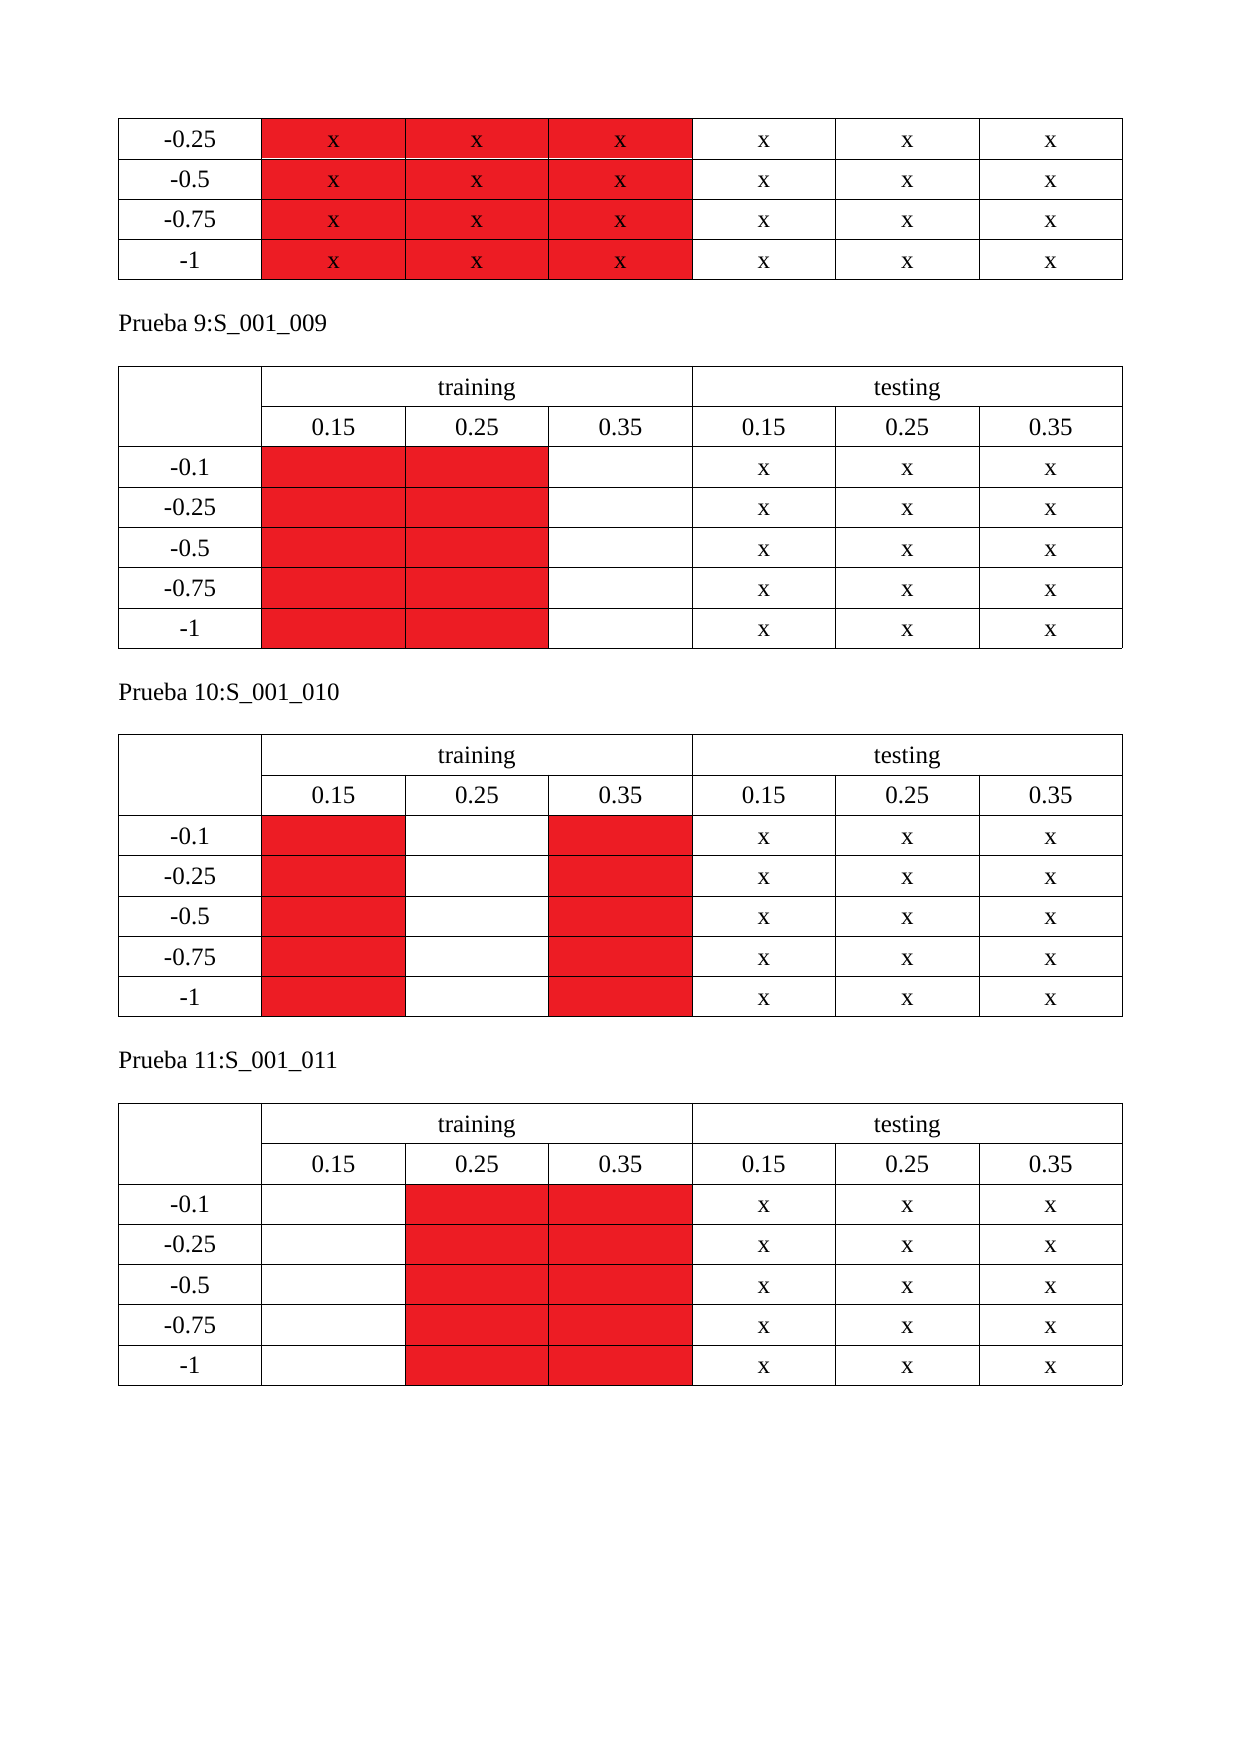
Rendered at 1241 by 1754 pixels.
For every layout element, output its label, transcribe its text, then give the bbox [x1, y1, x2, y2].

table_cell 0.25 [836, 776, 979, 815]
table_cell x [693, 609, 835, 648]
table_cell x [406, 200, 548, 239]
table_cell [262, 528, 405, 567]
table_cell [549, 977, 692, 1016]
table_cell -1 [119, 1346, 261, 1385]
table_cell x [549, 119, 692, 158]
table_cell x [406, 119, 548, 158]
table_cell [262, 977, 405, 1016]
table_cell [406, 816, 548, 855]
table_cell [262, 856, 405, 896]
table_cell [549, 1225, 692, 1264]
table_cell 0.15 [693, 407, 835, 446]
table_cell -0.25 [119, 1225, 261, 1264]
table_header training [262, 735, 692, 774]
table_cell 0.15 [262, 1144, 405, 1183]
table_cell 0.25 [406, 1144, 548, 1183]
table_cell x [836, 1346, 979, 1385]
table_cell [406, 897, 548, 936]
table_cell x [836, 488, 979, 527]
table_cell x [549, 160, 692, 199]
table_cell x [693, 937, 835, 976]
table_cell x [980, 528, 1122, 567]
table_cell x [980, 937, 1122, 976]
table_cell x [693, 568, 835, 608]
table_cell [549, 568, 692, 608]
table_cell -0.1 [119, 447, 261, 487]
table_cell x [693, 816, 835, 855]
table_cell x [836, 1225, 979, 1264]
table_cell 0.15 [693, 1144, 835, 1183]
table_cell -0.75 [119, 937, 261, 976]
table_cell -0.25 [119, 488, 261, 527]
table_cell [549, 937, 692, 976]
table_header training [262, 1104, 692, 1143]
table_cell -0.75 [119, 200, 261, 239]
table_cell x [406, 240, 548, 279]
table_cell x [836, 977, 979, 1016]
table_cell [406, 609, 548, 648]
table_cell [406, 937, 548, 976]
table_cell 0.15 [262, 776, 405, 815]
table_cell x [836, 1305, 979, 1345]
table_cell 0.25 [406, 776, 548, 815]
table_cell x [693, 160, 835, 199]
table_cell x [836, 160, 979, 199]
table_cell [262, 568, 405, 608]
table_cell [406, 1265, 548, 1304]
table_cell [262, 488, 405, 527]
table_cell x [980, 1346, 1122, 1385]
table_cell x [693, 1225, 835, 1264]
table_cell [549, 488, 692, 527]
table_header testing [693, 367, 1122, 406]
table_cell [406, 856, 548, 896]
table_cell x [836, 200, 979, 239]
table_cell x [980, 200, 1122, 239]
table_cell x [693, 119, 835, 158]
table_cell [406, 447, 548, 487]
table_cell -0.75 [119, 1305, 261, 1345]
table_cell [549, 1346, 692, 1385]
table_cell x [262, 119, 405, 158]
table_cell x [693, 1305, 835, 1345]
table_cell [262, 897, 405, 936]
table_cell x [980, 609, 1122, 648]
table_cell -1 [119, 609, 261, 648]
table_cell x [980, 240, 1122, 279]
table_cell x [836, 816, 979, 855]
table_cell [406, 1346, 548, 1385]
table_cell [406, 977, 548, 1016]
table_cell [406, 568, 548, 608]
table_cell 0.35 [980, 1144, 1122, 1183]
table_cell [262, 1346, 405, 1385]
table_cell [262, 1185, 405, 1224]
table_cell [549, 897, 692, 936]
text Prueba 9:S_001_009 [118, 308, 1122, 337]
table_header [119, 367, 261, 446]
table_cell x [836, 856, 979, 896]
table_cell [549, 1265, 692, 1304]
table_header testing [693, 1104, 1122, 1143]
table_header testing [693, 735, 1122, 774]
table_cell -1 [119, 977, 261, 1016]
table_cell x [980, 119, 1122, 158]
table_cell -0.5 [119, 1265, 261, 1304]
table_cell x [980, 897, 1122, 936]
table_cell -0.25 [119, 856, 261, 896]
table_cell [406, 1305, 548, 1345]
table_cell [262, 816, 405, 855]
table_cell x [836, 447, 979, 487]
text Prueba 10:S_001_010 [118, 677, 1122, 706]
table_cell -0.5 [119, 897, 261, 936]
table_cell [549, 1185, 692, 1224]
table_cell -0.5 [119, 528, 261, 567]
table_cell x [980, 856, 1122, 896]
table_cell 0.35 [549, 776, 692, 815]
text Prueba 11:S_001_011 [118, 1045, 1122, 1074]
table_cell x [693, 856, 835, 896]
table_header [119, 1104, 261, 1183]
table_cell [549, 609, 692, 648]
table_cell 0.35 [549, 1144, 692, 1183]
table_cell x [262, 240, 405, 279]
table_cell [262, 1265, 405, 1304]
table_cell x [693, 1346, 835, 1385]
table_cell x [406, 160, 548, 199]
table_cell x [980, 816, 1122, 855]
table_cell x [980, 488, 1122, 527]
table_cell [406, 488, 548, 527]
table_cell x [693, 1185, 835, 1224]
table_cell x [693, 1265, 835, 1304]
table_cell x [262, 160, 405, 199]
table_cell [262, 937, 405, 976]
table_cell x [836, 1265, 979, 1304]
table_cell -0.5 [119, 160, 261, 199]
table_cell [406, 528, 548, 567]
table_cell x [980, 447, 1122, 487]
table_cell [549, 856, 692, 896]
table_cell [549, 816, 692, 855]
table_cell 0.25 [836, 407, 979, 446]
table_cell x [980, 1305, 1122, 1345]
table_cell x [980, 1225, 1122, 1264]
table_cell -0.75 [119, 568, 261, 608]
table_cell x [693, 447, 835, 487]
table_cell x [262, 200, 405, 239]
table_cell 0.35 [980, 776, 1122, 815]
table_cell x [836, 937, 979, 976]
table_cell [549, 528, 692, 567]
table_cell [262, 1305, 405, 1345]
table_cell 0.35 [549, 407, 692, 446]
table_cell x [836, 568, 979, 608]
table_cell -0.1 [119, 1185, 261, 1224]
table_cell x [693, 528, 835, 567]
table_cell x [836, 528, 979, 567]
table_cell [549, 1305, 692, 1345]
table_cell [406, 1185, 548, 1224]
table_cell x [980, 1185, 1122, 1224]
table_header [119, 735, 261, 815]
table_cell x [693, 977, 835, 1016]
table_cell x [836, 119, 979, 158]
table_cell [549, 447, 692, 487]
table_cell -1 [119, 240, 261, 279]
table_cell 0.25 [836, 1144, 979, 1183]
table_cell x [980, 977, 1122, 1016]
table_cell 0.25 [406, 407, 548, 446]
table_cell x [980, 568, 1122, 608]
table_header training [262, 367, 692, 406]
table_cell x [836, 897, 979, 936]
table_cell [262, 447, 405, 487]
table_cell x [693, 240, 835, 279]
table_cell -0.25 [119, 119, 261, 158]
table_cell x [836, 609, 979, 648]
table_cell x [980, 160, 1122, 199]
table_cell x [549, 240, 692, 279]
table_cell -0.1 [119, 816, 261, 855]
table_cell [262, 1225, 405, 1264]
table_cell 0.15 [262, 407, 405, 446]
table_cell x [836, 1185, 979, 1224]
table_cell [262, 609, 405, 648]
table_cell x [549, 200, 692, 239]
table_cell x [980, 1265, 1122, 1304]
table_cell [406, 1225, 548, 1264]
table_cell x [693, 200, 835, 239]
table_cell x [693, 897, 835, 936]
table_cell x [693, 488, 835, 527]
table_cell x [836, 240, 979, 279]
table_cell 0.35 [980, 407, 1122, 446]
table_cell 0.15 [693, 776, 835, 815]
